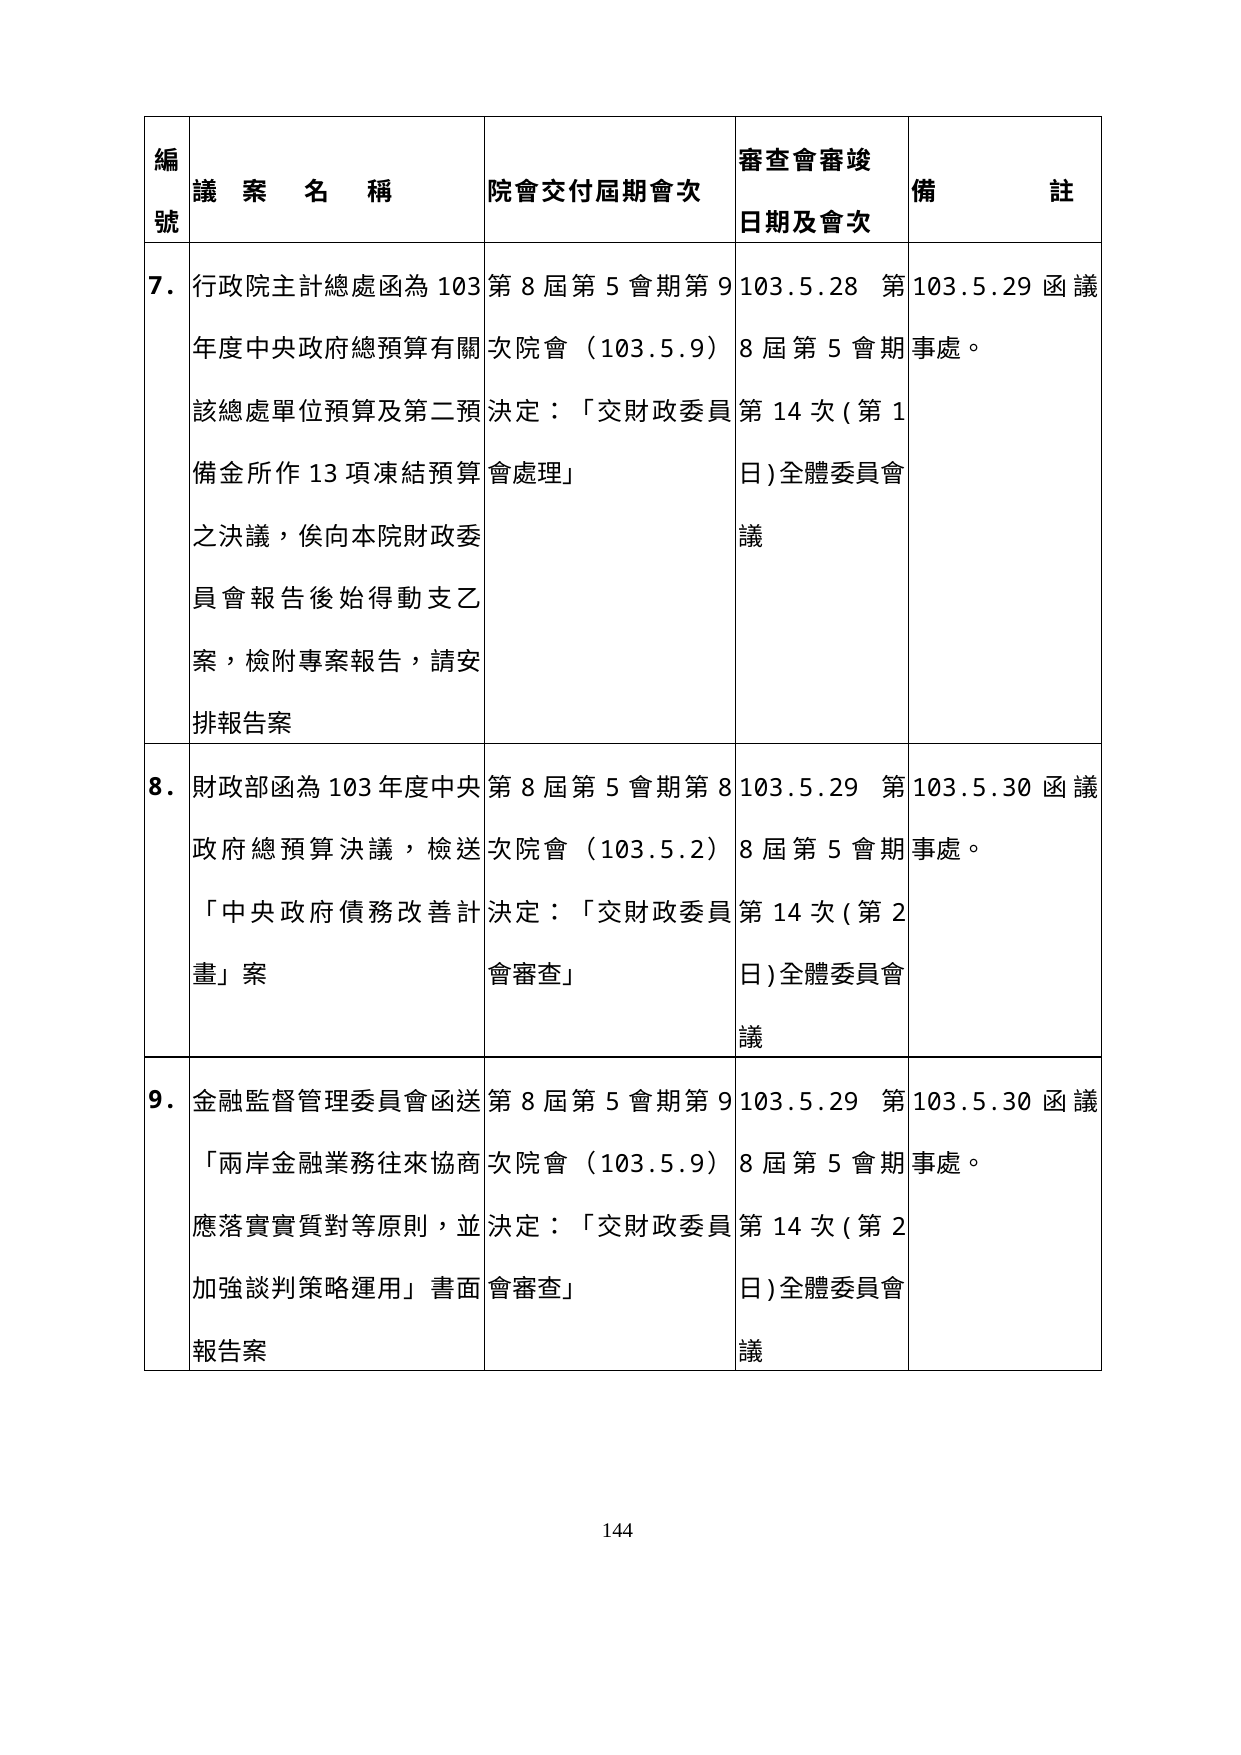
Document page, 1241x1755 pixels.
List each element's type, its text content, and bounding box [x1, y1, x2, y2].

table_cell 103.5.28第8屆第5會期第14次(第1日)全體委員會議 [736, 243, 908, 743]
table_cell 金融監督管理委員會函送「兩岸金融業務往來協商應落實實質對等原則，並加強談判策略運用」書面報告案 [190, 1058, 484, 1370]
table_cell 103.5.30函議事處。 [909, 744, 1101, 1056]
table_cell 財政部函為103年度中央政府總預算決議，檢送「中央政府債務改善計畫」案 [190, 744, 484, 1056]
table_cell 103.5.30函議事處。 [909, 1058, 1101, 1370]
table_cell 第8屆第5會期第9次院會（103.5.9）決定：「交財政委員會處理」 [485, 243, 735, 743]
table_header 院會交付屆期會次 [485, 117, 735, 242]
table_cell 103.5.29函議事處。 [909, 243, 1101, 743]
table_header 議 案 名 稱 [190, 117, 484, 242]
table_cell 第8屆第5會期第9次院會（103.5.9）決定：「交財政委員會審查」 [485, 1058, 735, 1370]
table_cell [145, 1058, 189, 1370]
table_header 備 註 [909, 117, 1101, 242]
table_cell 103.5.29第8屆第5會期第14次(第2日)全體委員會議 [736, 1058, 908, 1370]
table_header 編號 [145, 117, 189, 242]
table_cell 第8屆第5會期第8次院會（103.5.2）決定：「交財政委員會審查」 [485, 744, 735, 1056]
table_header 審查會審竣 日期及會次 [736, 117, 908, 242]
table_cell 103.5.29第8屆第5會期第14次(第2日)全體委員會議 [736, 744, 908, 1056]
table_cell [145, 744, 189, 1056]
table_cell [145, 243, 189, 743]
table_cell 行政院主計總處函為103年度中央政府總預算有關該總處單位預算及第二預備金所作13項凍結預算之決議，俟向本院財政委員會報告後始得動支乙案，檢附專案報告，請安排報告案 [190, 243, 484, 743]
